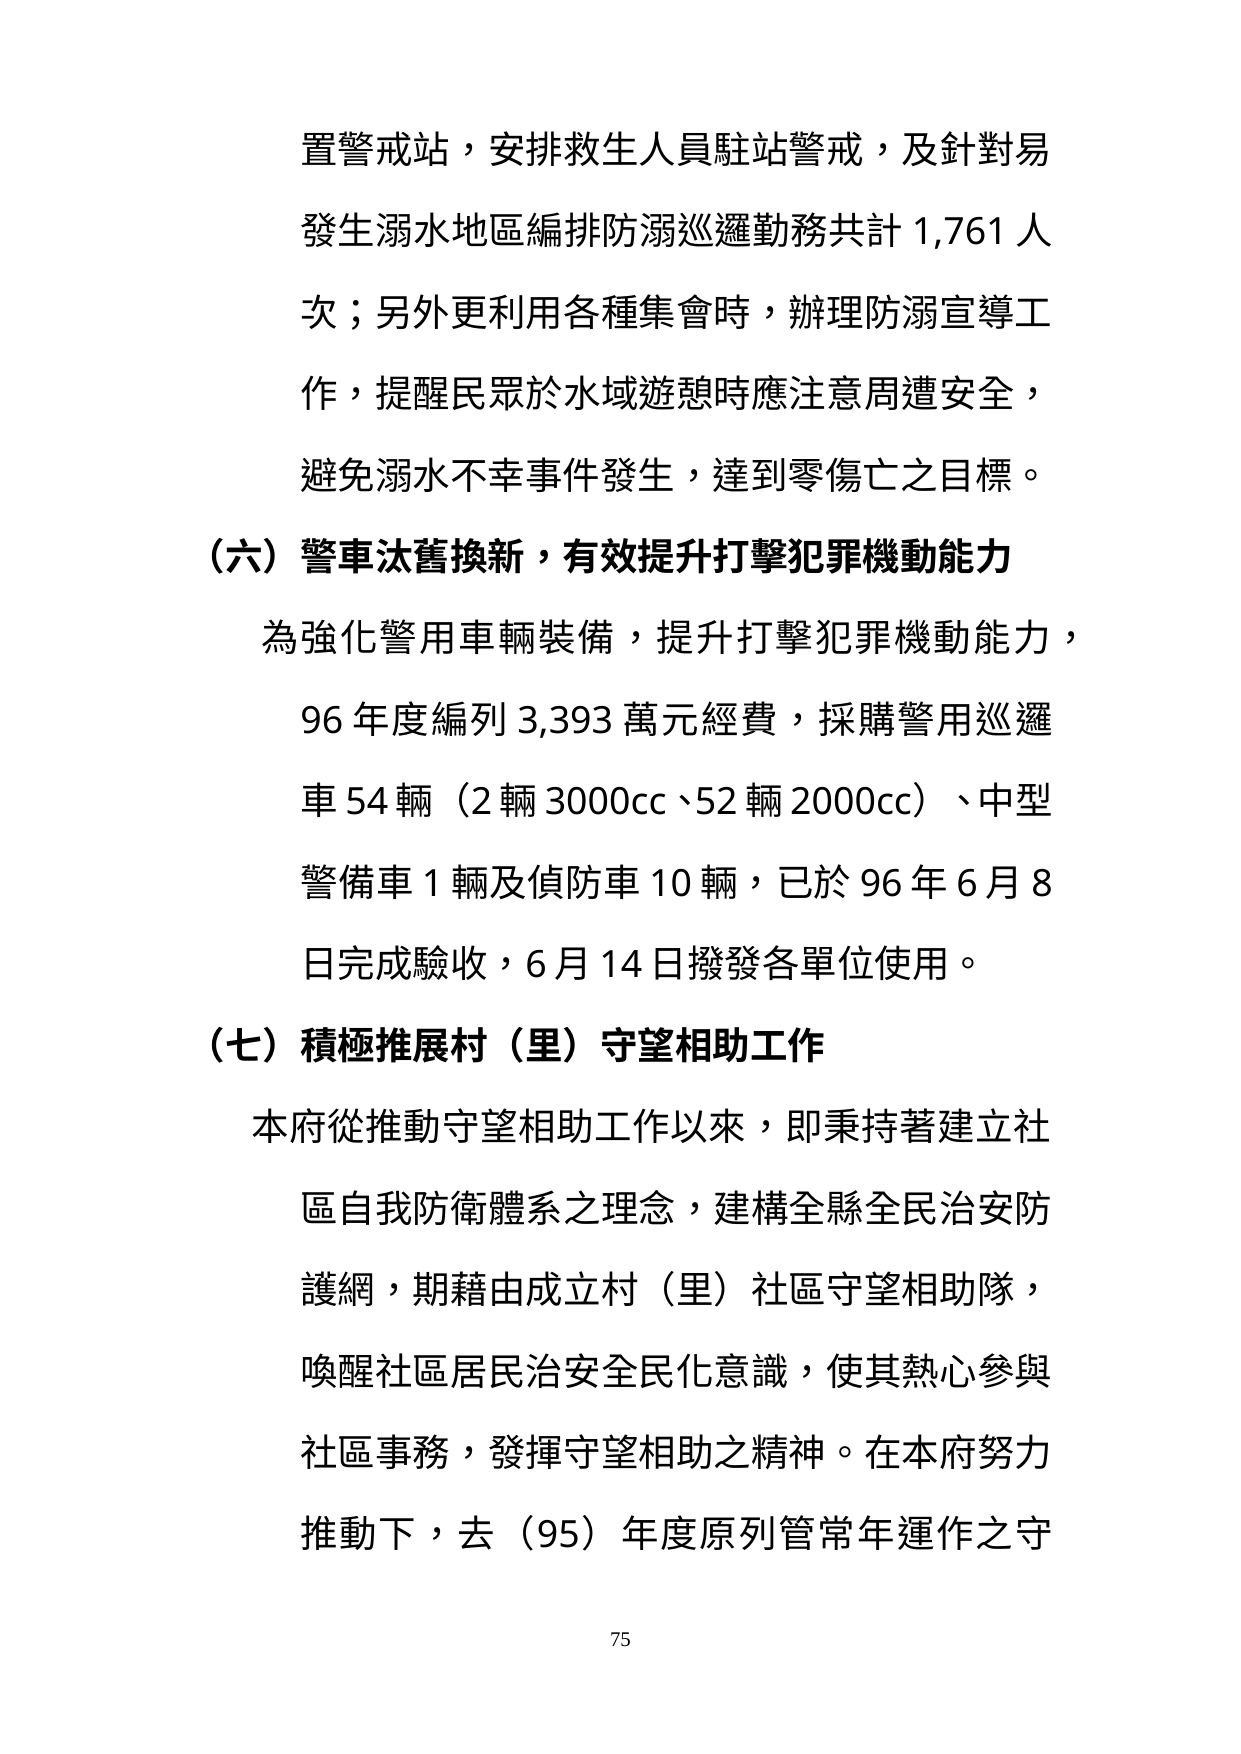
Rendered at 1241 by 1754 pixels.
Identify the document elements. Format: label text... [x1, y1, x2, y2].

text （七）積極推展村（里）守望相助工作 [187, 1016, 1053, 1070]
text 本府從推動守望相助工作以來，即秉持著建立社區自我防衛體系之理念，建構全縣全民治安防護網，期藉由成立村（里）社區守望相助隊，喚醒社區居民治安全民化意識，使其熱心參與社區事務，發揮守望相助之精神。在本府努力推動下，去（95）年度原列管常年運作之守 [187, 1097, 1053, 1558]
text 為強化警用車輛裝備，提升打擊犯罪機動能力，96年度編列3,393萬元經費，採購警用巡邏車54輛（2輛3000cc、52輛2000cc）、中型警備車1輛及偵防車10輛，已於96年6月8日完成驗收，6月14日撥發各單位使用。 [187, 608, 1053, 989]
text 置警戒站，安排救生人員駐站警戒，及針對易發生溺水地區編排防溺巡邏勤務共計1,761人次；另外更利用各種集會時，辦理防溺宣導工作，提醒民眾於水域遊憩時應注意周遭安全，避免溺水不幸事件發生，達到零傷亡之目標。 [187, 120, 1053, 500]
text （六）警車汰舊換新，有效提升打擊犯罪機動能力 [187, 527, 1053, 581]
